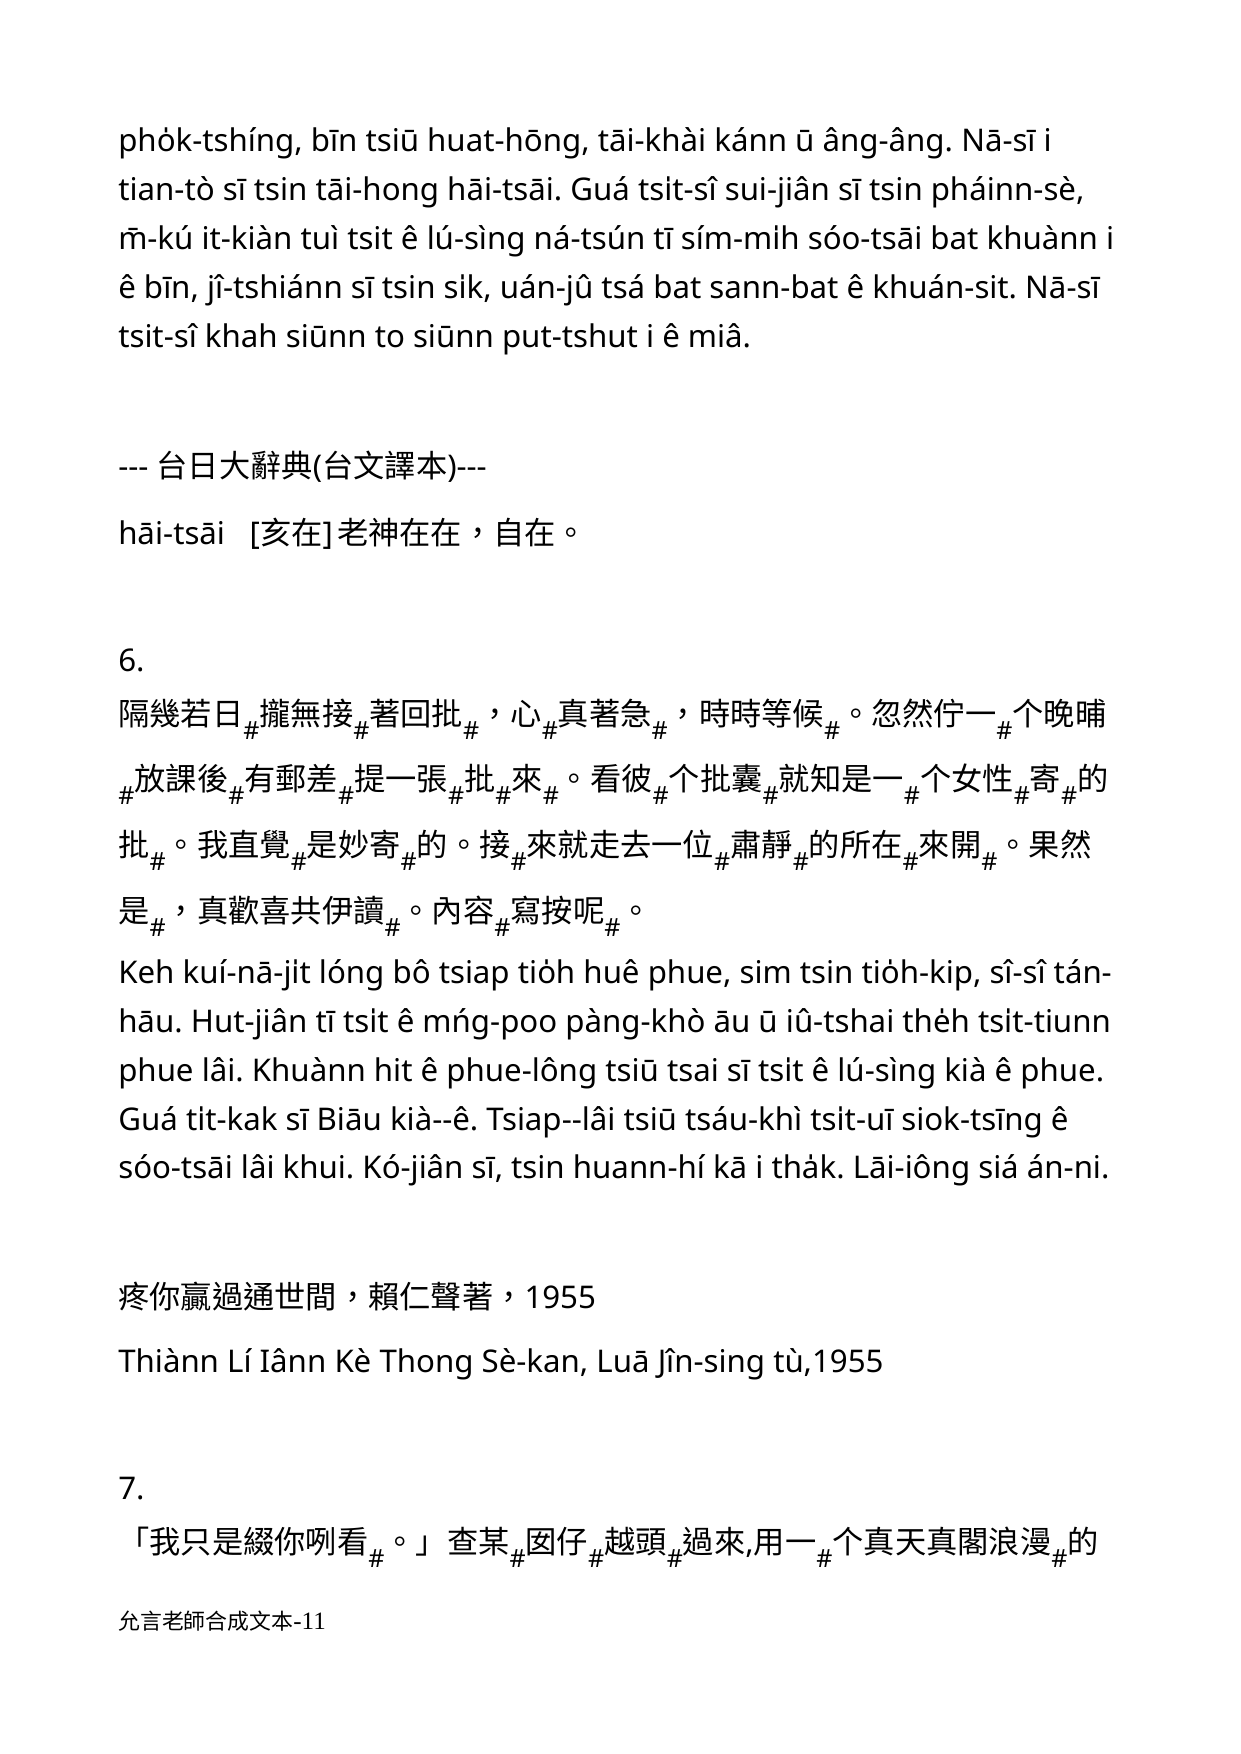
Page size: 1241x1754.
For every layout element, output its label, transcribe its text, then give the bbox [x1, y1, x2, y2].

text hāi-tsāi [亥在] 老神在在，自在。 [118, 508, 1122, 553]
text --- 台日大辭典(台文譯本)--- [118, 441, 1122, 486]
text pho̍k-tshíng, bīn tsiū huat-hōng, tāi-khài kánn ū âng-âng. Nā-sī i tian-tò sī tsin tāi-hong hāi-tsāi. Guá tsi̍t-sî sui-jiân sī tsin pháinn-sè, m̄-kú it-kiàn tuì tsit ê lú-sìng ná-tsún tī sím-mi̍h sóo-tsāi bat khuànn i ê bīn, jî-tshiánn sī tsin si̍k, uán-jû tsá bat sann-bat ê khuán-sit. Nā-sī tsit-sî khah siūnn to siūnn put-tshut i ê miâ. [118, 118, 1122, 357]
text 7. 「我只是綴你咧看#。」查某#囡仔#越頭#過來,用一#个真天真閣浪漫#的 [118, 1466, 1122, 1574]
text 6. 隔幾若日#攏無接#著回批#，心#真著急#，時時等候#。忽然佇一#个晚晡#放課後#有郵差#提一張#批#來#。看彼#个批囊#就知是一#个女性#寄#的批#。我直覺#是妙寄#的。接#來就走去一位#肅靜#的所在#來開#。果然是#，真歡喜共伊讀#。內容#寫按呢#。 Keh kuí-nā-ji̍t lóng bô tsiap tio̍h huê phue, sim tsin tio̍h-kip, sî-sî tán-hāu. Hut-jiân tī tsi̍t ê mńg-poo pàng-khò āu ū iû-tshai the̍h tsi̍t-tiunn phue lâi. Khuànn hit ê phue-lông tsiū tsai sī tsi̍t ê lú-sìng kià ê phue. Guá ti̍t-kak sī Biāu kià--ê. Tsiap--lâi tsiū tsáu-khì tsi̍t-uī siok-tsīng ê sóo-tsāi lâi khui. Kó-jiân sī, tsin huann-hí kā i tha̍k. Lāi-iông siá án-ni. [118, 638, 1122, 1188]
text 疼你贏過通世間，賴仁聲著，1955 [118, 1272, 1122, 1318]
text Thiànn Lí Iânn Kè Thong Sè-kan, Luā Jîn-sing tù,1955 [118, 1339, 1122, 1382]
